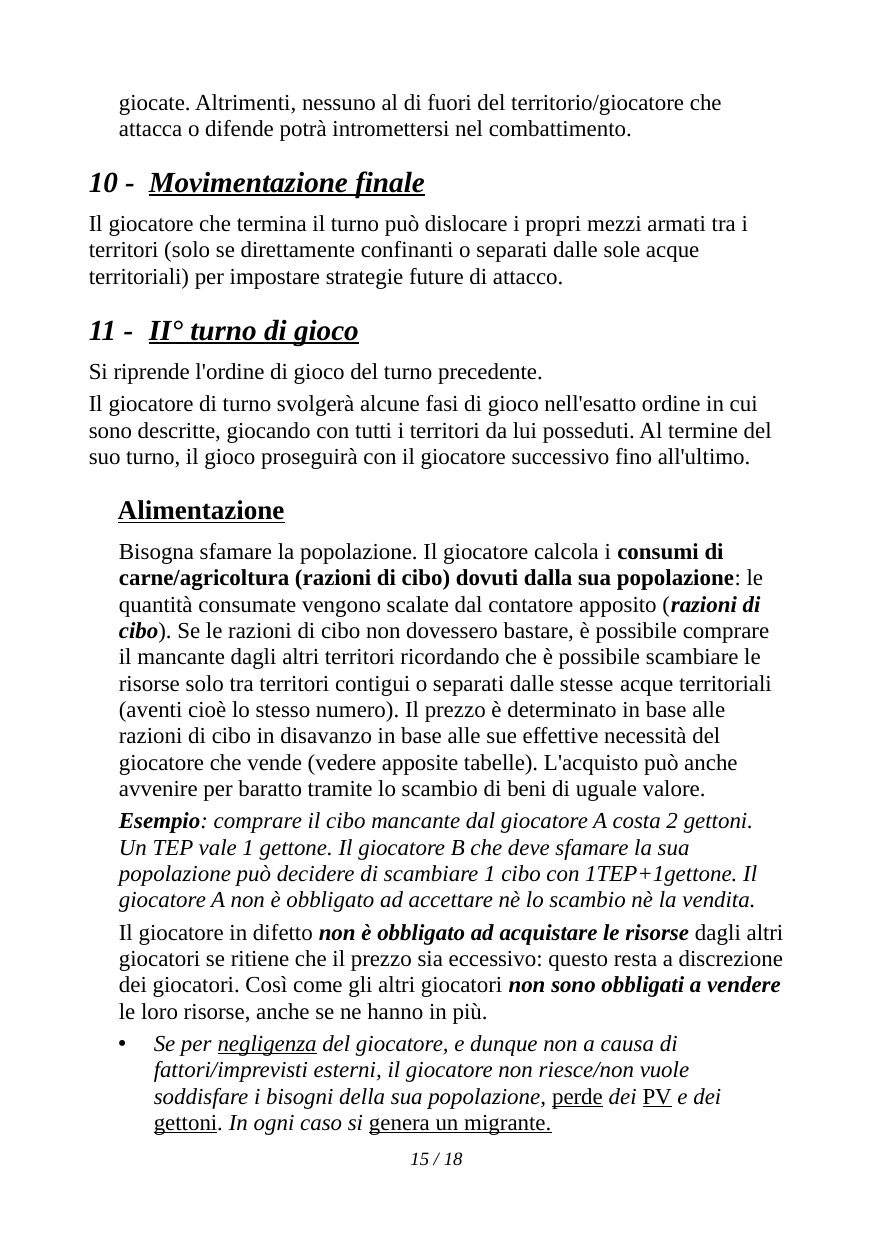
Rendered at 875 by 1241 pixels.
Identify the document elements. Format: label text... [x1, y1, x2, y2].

text Il giocatore di turno svolgerà alcune fasi di gioco nell'esatto ordine in cui sono descritte, giocando con tutti i territori da lui posseduti. Al termine del suo turno, il gioco proseguirà con il giocatore successivo fino all'ultimo. [88, 391, 786, 469]
text Il giocatore che termina il turno può dislocare i propri mezzi armati tra i territori (solo se direttamente confinanti o separati dalle sole acque territoriali) per impostare strategie future di attacco. [88, 210, 786, 289]
text Esempio: comprare il cibo mancante dal giocatore A costa 2 gettoni. Un TEP vale 1 gettone. Il giocatore B che deve sfamare la sua popolazione può decidere di scambiare 1 cibo con 1TEP+1gettone. Il giocatore A non è obbligato ad accettare nè lo scambio nè la vendita. [119, 807, 786, 913]
text giocate. Altrimenti, nessuno al di fuori del territorio/giocatore che attacca o difende potrà intromettersi nel combattimento. [119, 88, 786, 141]
text Si riprende l'ordine di gioco del turno precedente. [88, 358, 786, 384]
text Bisogna sfamare la popolazione. Il giocatore calcola i consumi di carne/agricoltura (razioni di cibo) dovuti dalla sua popolazione: le quantità consumate vengono scalate dal contatore apposito (razioni di cibo). Se le razioni di cibo non dovessero bastare, è possibile comprare il mancante dagli altri territori ricordando che è possibile scambiare le risorse solo tra territori contigui o separati dalle stesse acque territoriali (aventi cioè lo stesso numero). Il prezzo è determinato in base alle razioni di cibo in disavanzo in base alle sue effettive necessità del giocatore che vende (vedere apposite tabelle). L'acquisto può anche avvenire per baratto tramite lo scambio di beni di uguale valore. [119, 538, 786, 801]
subtitle Alimentazione [117, 494, 786, 526]
list Se per negligenza del giocatore, e dunque non a causa di fattori/imprevisti esterni, il giocatore non riesce/non vuole soddisfare i bisogni della sua popolazione, perde dei PV e dei gettoni. In ogni caso si genera un migrante. [118, 1030, 786, 1136]
text Il giocatore in difetto non è obbligato ad acquistare le risorse dagli altri giocatori se ritiene che il prezzo sia eccessivo: questo resta a discrezione dei giocatori. Così come gli altri giocatori non sono obbligati a vendere le loro risorse, anche se ne hanno in più. [119, 919, 786, 1024]
subtitle II° turno di gioco [88, 313, 786, 346]
subtitle Movimentazione finale [88, 165, 786, 198]
